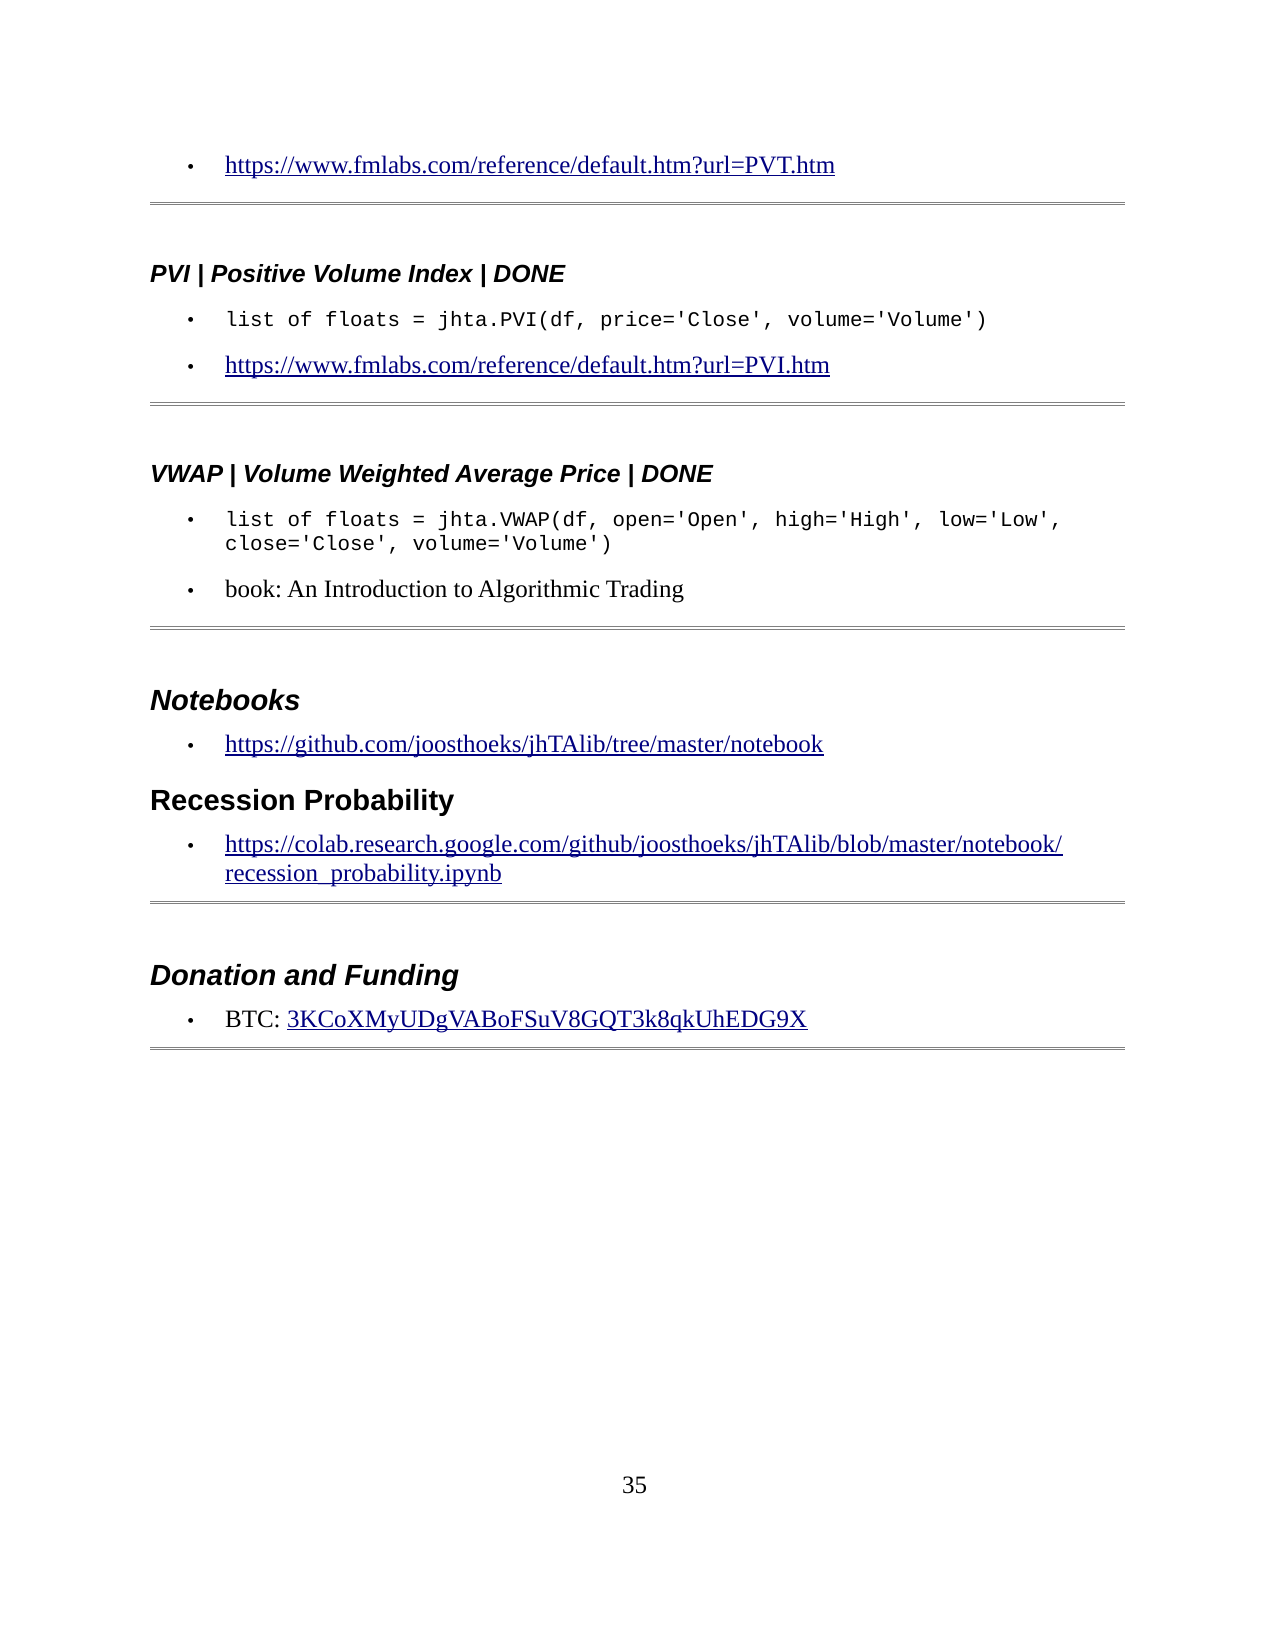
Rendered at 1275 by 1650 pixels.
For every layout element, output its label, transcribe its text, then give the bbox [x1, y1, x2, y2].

list BTC: 3KCoXMyUDgVABoFSuV8GQT3k8qkUhEDG9X [187, 1004, 1125, 1033]
list list of floats = jhta.VWAP(df, open='Open', high='High', low='Low', close='Close', volume='Volume') [187, 509, 1125, 557]
list list of floats = jhta.PVI(df, price='Close', volume='Volume') [187, 309, 1125, 332]
subtitle PVI | Positive Volume Index | DONE [150, 259, 1125, 287]
subtitle Donation and Funding [150, 958, 1125, 991]
subtitle Recession Probability [150, 783, 1125, 817]
list book: An Introduction to Algorithmic Trading [187, 574, 1125, 603]
subtitle VWAP | Volume Weighted Average Price | DONE [150, 459, 1125, 488]
subtitle Notebooks [150, 683, 1125, 717]
list https://www.fmlabs.com/reference/default.htm?url=PVT.htm [187, 150, 1125, 179]
list https://colab.research.google.com/github/joosthoeks/jhTAlib/blob/master/notebook/recession_probability.ipynb [187, 829, 1125, 887]
list https://www.fmlabs.com/reference/default.htm?url=PVI.htm [187, 350, 1125, 379]
list https://github.com/joosthoeks/jhTAlib/tree/master/notebook [187, 729, 1125, 758]
